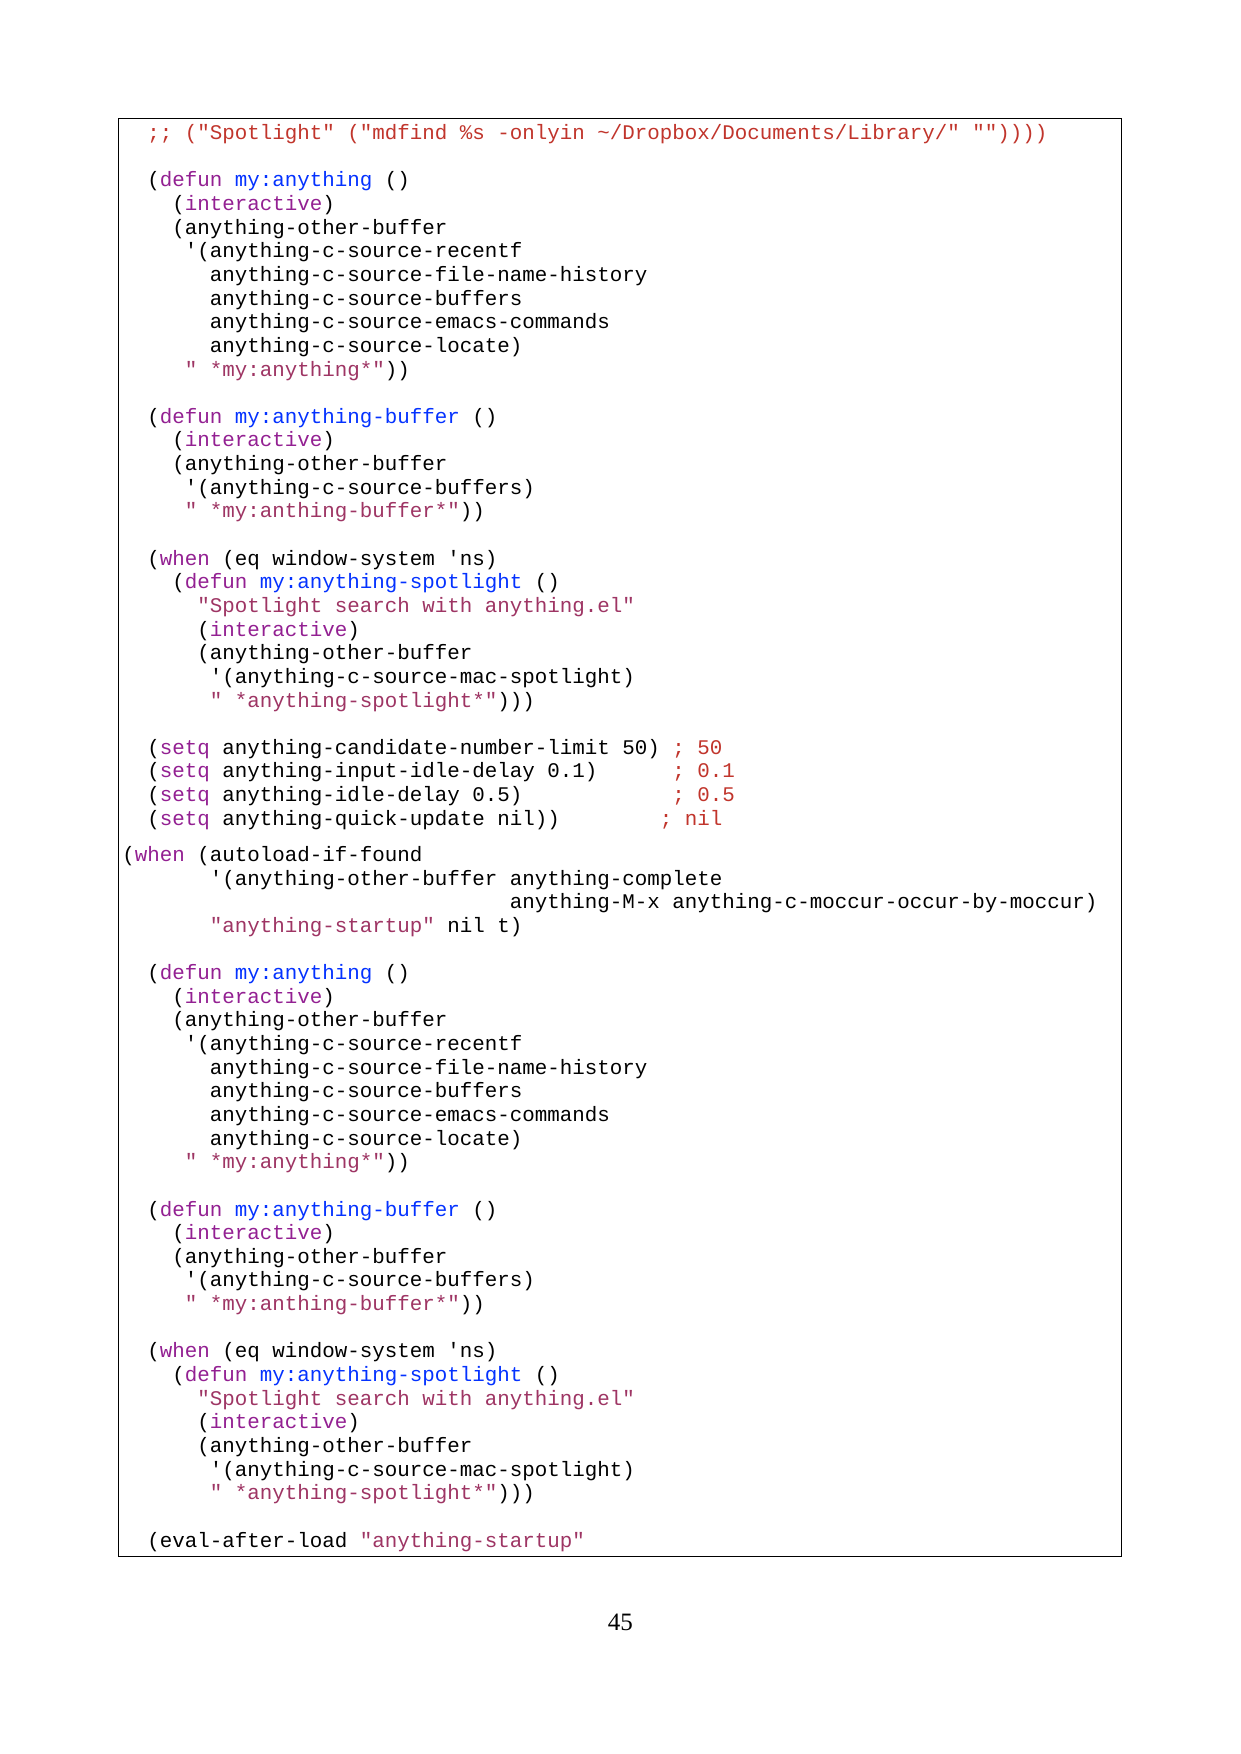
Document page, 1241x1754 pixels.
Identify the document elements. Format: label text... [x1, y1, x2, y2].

text "Spotlight search with anything.el" [119, 591, 1121, 615]
text "Spotlight search with anything.el" [119, 1384, 1121, 1407]
text '(anything-c-source-buffers) [119, 473, 1121, 496]
text '(anything-c-source-recentf [119, 236, 1121, 260]
text (interactive) [119, 189, 1121, 213]
text (anything-other-buffer [119, 1242, 1121, 1266]
text (when (eq window-system 'ns) [119, 1336, 1121, 1360]
text anything-c-source-locate) [119, 1124, 1121, 1147]
text (defun my:anything-buffer () [119, 402, 1121, 426]
text (interactive) [119, 426, 1121, 449]
text '(anything-c-source-buffers) [119, 1266, 1121, 1289]
text (interactive) [119, 982, 1121, 1005]
text (setq anything-idle-delay 0.5) ; 0.5 [119, 780, 1121, 804]
text (interactive) [119, 1407, 1121, 1431]
text (anything-other-buffer [119, 449, 1121, 473]
text (defun my:anything () [119, 165, 1121, 189]
text (defun my:anything-spotlight () [119, 567, 1121, 591]
text (when (eq window-system 'ns) [119, 544, 1121, 567]
text " *anything-spotlight*"))) [119, 686, 1121, 709]
text '(anything-other-buffer anything-complete [119, 863, 1121, 887]
text (when (autoload-if-found [119, 840, 1121, 863]
text " *my:anything*")) [119, 1147, 1121, 1171]
text (anything-other-buffer [119, 213, 1121, 236]
text (interactive) [119, 615, 1121, 638]
text " *my:anything*")) [119, 354, 1121, 378]
text (interactive) [119, 1218, 1121, 1242]
text " *my:anthing-buffer*")) [119, 496, 1121, 520]
text '(anything-c-source-mac-spotlight) [119, 1455, 1121, 1478]
text anything-c-source-locate) [119, 331, 1121, 354]
text (defun my:anything-spotlight () [119, 1360, 1121, 1384]
text anything-c-source-emacs-commands [119, 307, 1121, 331]
text (anything-other-buffer [119, 1005, 1121, 1029]
text anything-M-x anything-c-moccur-occur-by-moccur) [119, 887, 1121, 911]
text '(anything-c-source-mac-spotlight) [119, 662, 1121, 686]
text (setq anything-input-idle-delay 0.1) ; 0.1 [119, 757, 1121, 780]
text '(anything-c-source-recentf [119, 1029, 1121, 1053]
text anything-c-source-file-name-history [119, 260, 1121, 284]
text anything-c-source-emacs-commands [119, 1100, 1121, 1124]
text (defun my:anything-buffer () [119, 1194, 1121, 1218]
text (eval-after-load "anything-startup" [119, 1526, 1121, 1556]
text "anything-startup" nil t) [119, 911, 1121, 934]
text (setq anything-quick-update nil)) ; nil [119, 804, 1121, 831]
text (defun my:anything () [119, 958, 1121, 982]
text (anything-other-buffer [119, 1431, 1121, 1455]
text (anything-other-buffer [119, 638, 1121, 662]
text anything-c-source-file-name-history [119, 1053, 1121, 1076]
text " *anything-spotlight*"))) [119, 1478, 1121, 1502]
text (setq anything-candidate-number-limit 50) ; 50 [119, 733, 1121, 757]
text " *my:anthing-buffer*")) [119, 1289, 1121, 1313]
text anything-c-source-buffers [119, 1076, 1121, 1100]
text ;; ("Spotlight" ("mdfind %s -onlyin ~/Dropbox/Documents/Library/" "")))) [119, 119, 1121, 142]
text anything-c-source-buffers [119, 284, 1121, 307]
